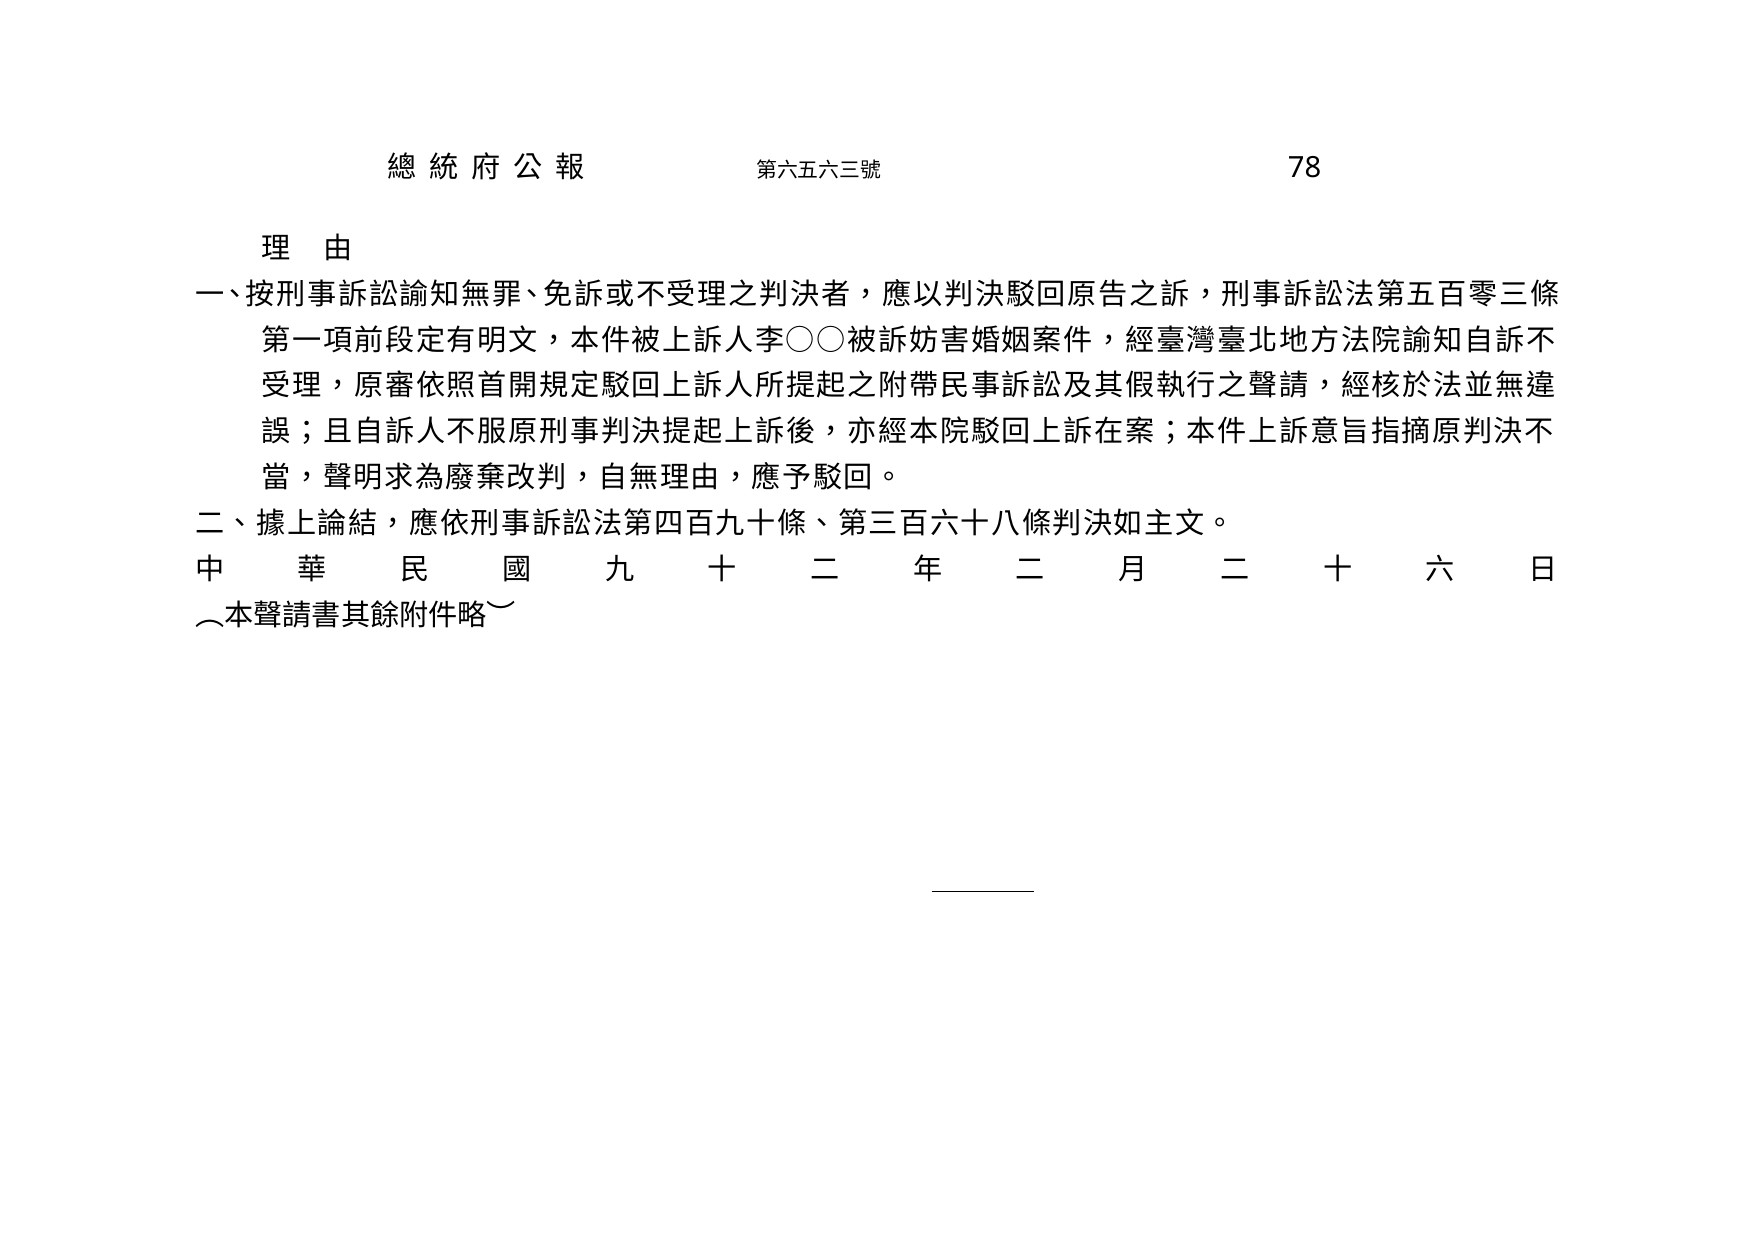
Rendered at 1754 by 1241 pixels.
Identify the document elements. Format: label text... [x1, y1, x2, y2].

table_header [983, 809, 1034, 891]
text ︵本聲請書其餘附件略︶ [195, 588, 1559, 634]
table_header [1205, 809, 1252, 891]
table_header [1034, 809, 1081, 891]
table_header [1253, 809, 1300, 891]
text 二、據上論結，應依刑事訴訟法第四百九十條、第三百六十八條判決如主文。 [195, 497, 1559, 542]
table_header [1128, 809, 1176, 891]
text 一、按刑事訴訟諭知無罪、免訴或不受理之判決者，應以判決駁回原告之訴，刑事訴訟法第五百零三條第一項前段定有明文，本件被上訴人李○○被訴妨害婚姻案件，經臺灣臺北地方法院諭知自訴不受理，原審依照首開規定駁回上訴人所提起之附帶民事訴訟及其假執行之聲請，經核於法並無違誤；且自訴人不服原刑事判決提起上訴後，亦經本院駁回上訴在案；本件上訴意旨指摘原判決不當，聲明求為廢棄改判，自無理由，應予駁回。 [195, 267, 1559, 497]
text 理 由 [195, 222, 1559, 267]
text 中華民國九十二年二月二十六日 [195, 542, 1559, 588]
table_header [1081, 809, 1128, 891]
table_header [932, 809, 983, 891]
table_header [1176, 809, 1205, 891]
